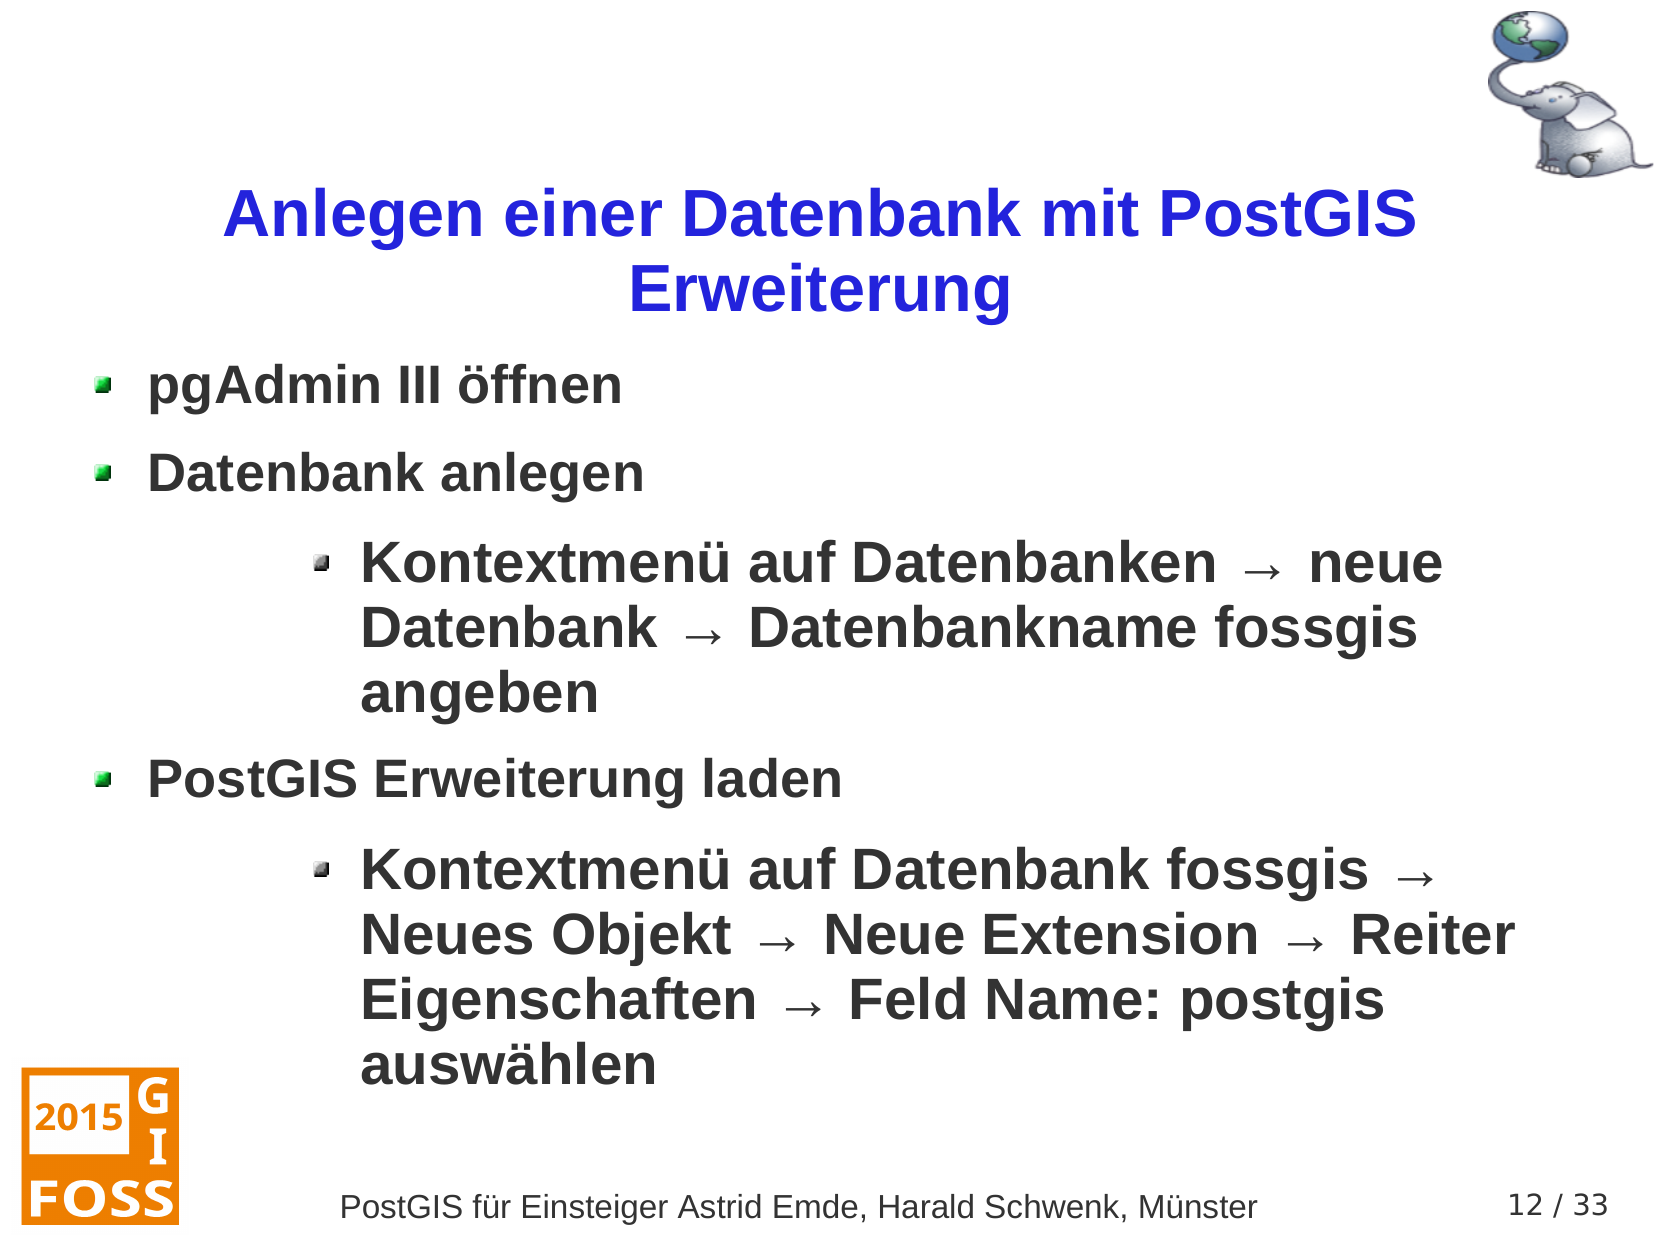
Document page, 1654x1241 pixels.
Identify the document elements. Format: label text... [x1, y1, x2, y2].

list pgAdmin III öffnen Datenbank anlegen Kontextmenü auf Datenbanken → neue Datenbank → Datenbankname fossgis angeben PostGIS Erweiterung laden Kontextmenü auf Datenbank fossgis → Neues Objekt → Neue Extension → Reiter Eigenschaften → Feld Name: postgis auswählen [76, 354, 1565, 1197]
picture [11, 1057, 189, 1235]
picture [1488, 11, 1654, 178]
title Anlegen einer Datenbank mit PostGIS Erweiterung [76, 165, 1565, 338]
